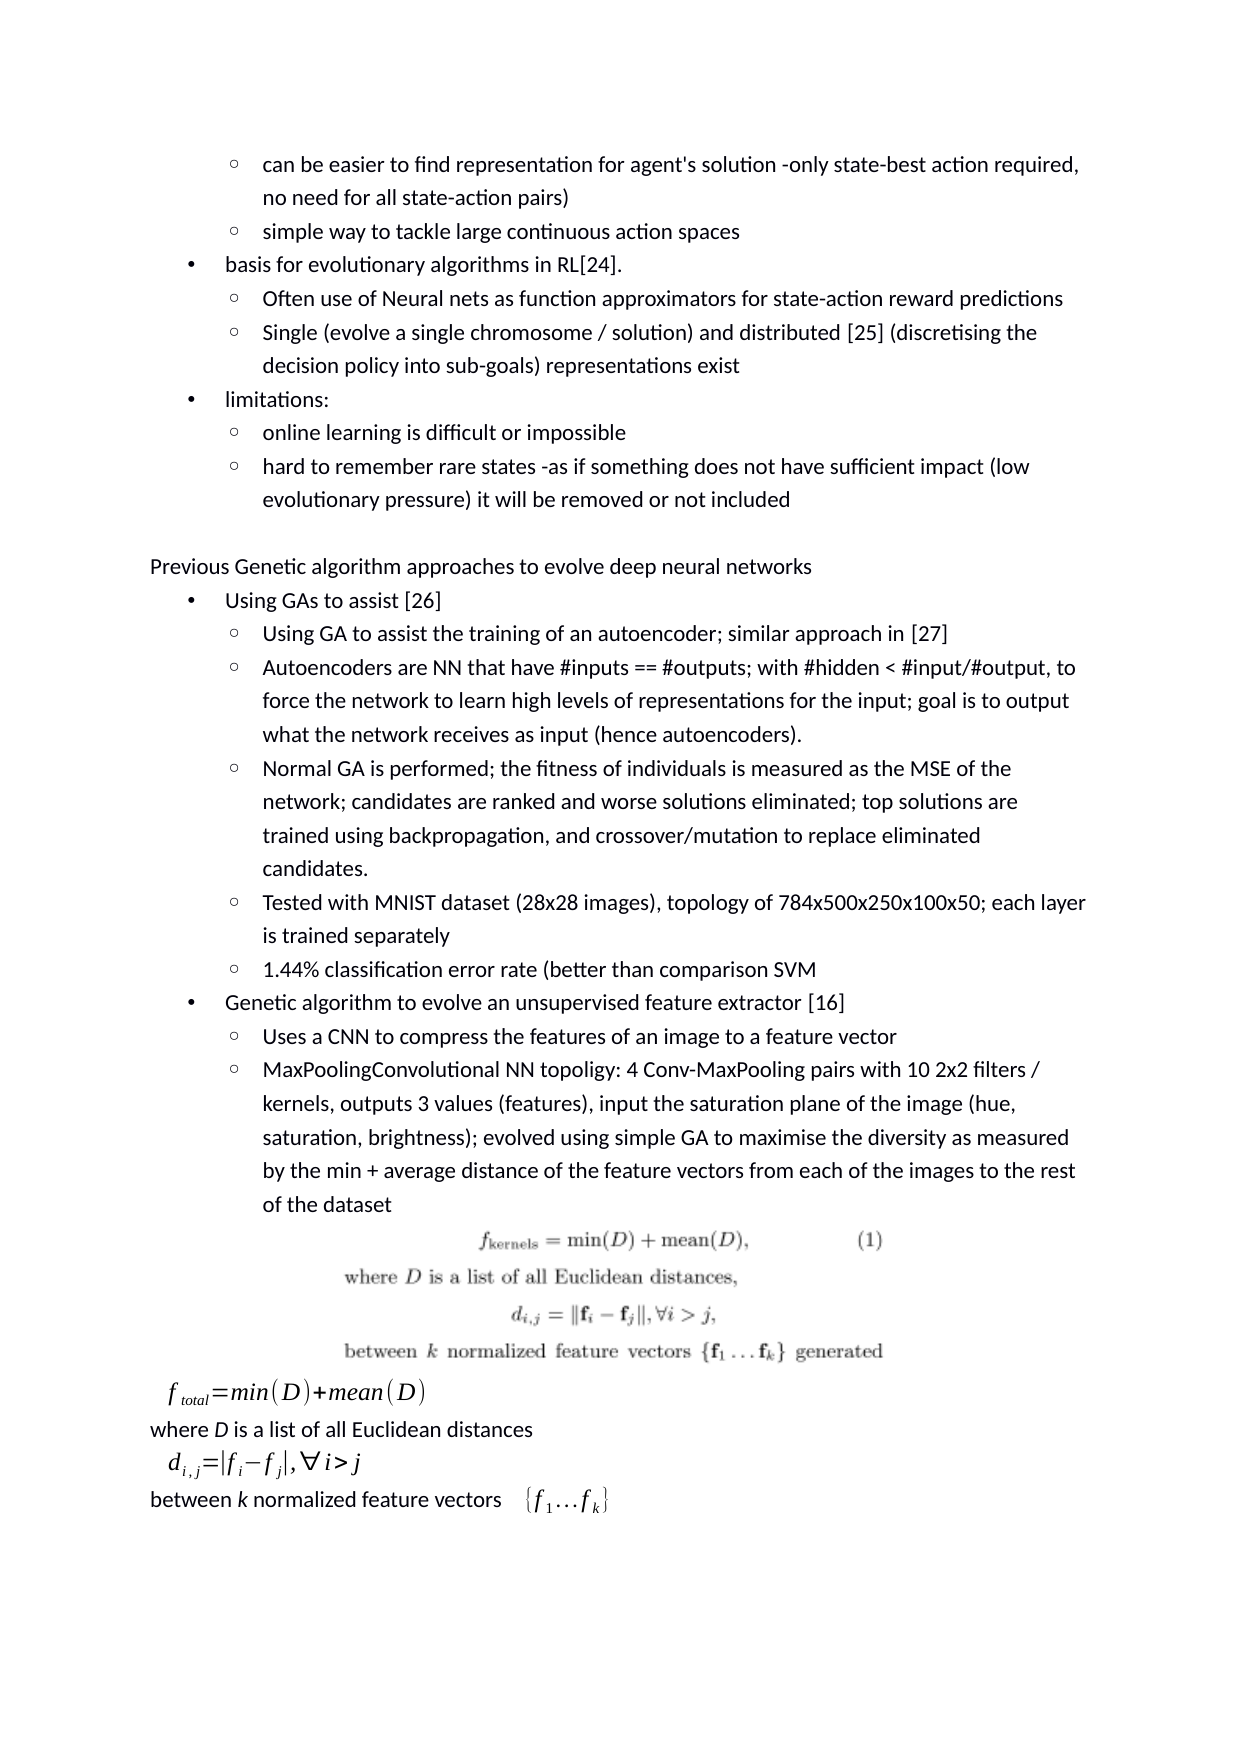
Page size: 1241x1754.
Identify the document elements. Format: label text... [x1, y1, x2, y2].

list Autoencoders are NN that have #inputs == #outputs; with #hidden < #input/#output, to force the network to learn high levels of representations for the input; goal is to output what the network receives as input (hence autoencoders). [225, 653, 1090, 748]
list simple way to tackle large continuous action spaces [225, 217, 1090, 245]
list MaxPoolingConvolutional NN topoligy: 4 Conv-MaxPooling pairs with 10 2x2 filters / kernels, outputs 3 values (features), input the saturation plane of the image (hue, saturation, brightness); evolved using simple GA to maximise the diversity as measured by the min + average distance of the feature vectors from each of the images to the rest of the dataset [225, 1056, 1090, 1218]
text where D is a list of all Euclidean distances [150, 1415, 1090, 1443]
text between k normalized feature vectors [150, 1485, 1090, 1517]
list Uses a CNN to compress the features of an image to a feature vector [225, 1022, 1090, 1050]
list Using GA to assist the training of an autoencoder; similar approach in [27]⁠ [225, 619, 1090, 648]
list Normal GA is performed; the fitness of individuals is measured as the MSE of the network; candidates are ranked and worse solutions eliminated; top solutions are trained using backpropagation, and crossover/mutation to replace eliminated candidates. [225, 754, 1090, 882]
list online learning is difficult or impossible [225, 418, 1090, 446]
list basis for evolutionary algorithms in RL[24]⁠. [187, 251, 1090, 279]
list 1.44% classification error rate (better than comparison SVM [225, 955, 1090, 983]
text Previous Genetic algorithm approaches to evolve deep neural networks [150, 552, 1090, 581]
list hard to remember rare states -as if something does not have sufficient impact (low evolutionary pressure) it will be removed or not included [225, 452, 1090, 513]
list Often use of Neural nets as function approximators for state-action reward predictions [225, 284, 1090, 312]
picture [341, 1223, 899, 1372]
list Genetic algorithm to evolve an unsupervised feature extractor [16]⁠ [187, 988, 1090, 1017]
list limitations: [187, 385, 1090, 413]
list Using GAs to assist [26]⁠ [187, 586, 1090, 614]
list Single (evolve a single chromosome / solution) and distributed [25]⁠ (discretising the decision policy into sub-goals) representations exist [225, 318, 1090, 379]
list can be easier to find representation for agent's solution -only state-best action required, no need for all state-action pairs) [225, 150, 1090, 212]
list Tested with MNIST dataset (28x28 images), topology of 784x500x250x100x50; each layer is trained separately [225, 888, 1090, 949]
